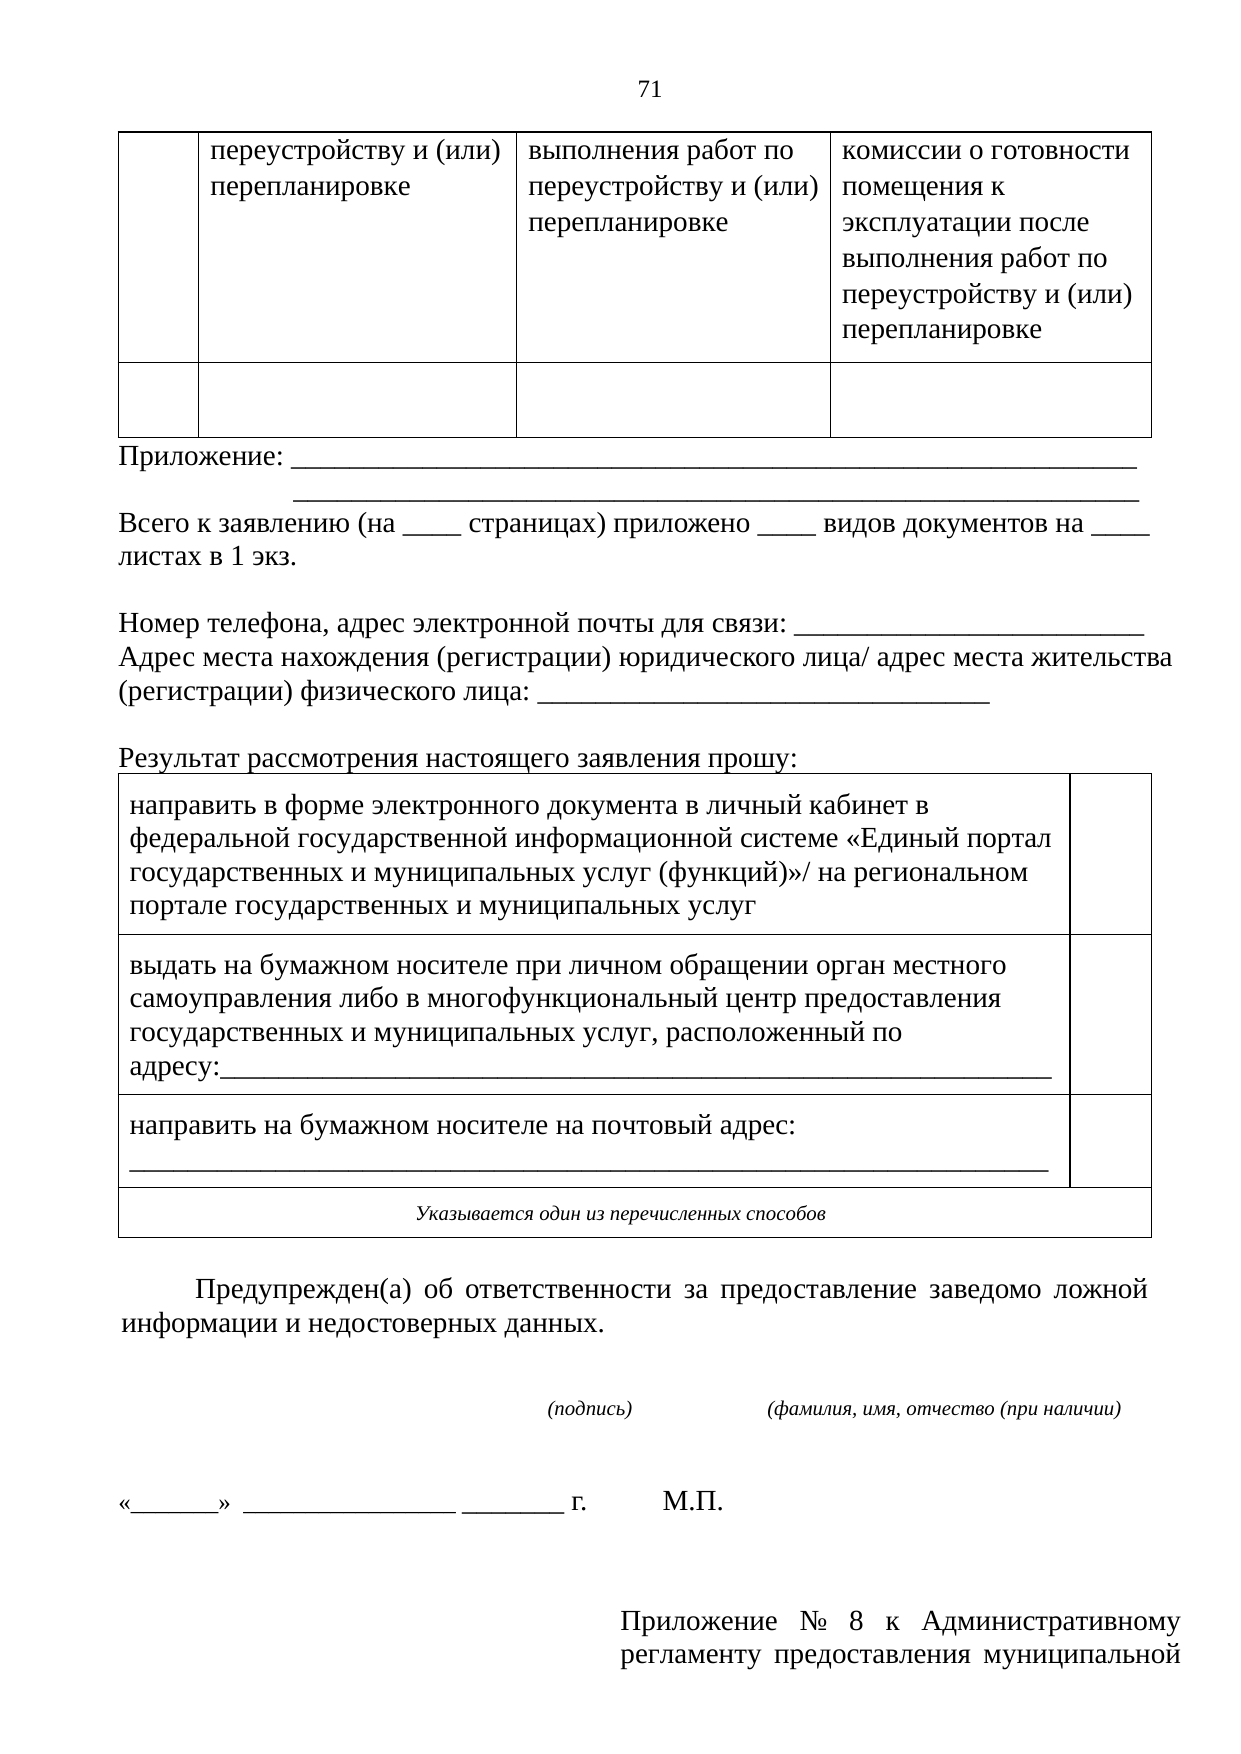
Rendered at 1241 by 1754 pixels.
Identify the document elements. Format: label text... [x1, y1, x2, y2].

table_cell [118, 1396, 443, 1454]
table_cell [119, 133, 198, 362]
table_cell выполнения работ по переустройству и (или) перепланировке [517, 133, 830, 362]
table_cell (фамилия, имя, отчество (при наличии) [738, 1396, 1152, 1454]
text Приложение: __________________________________________________________ [118, 438, 1181, 471]
table_cell выдать на бумажном носителе при личном обращении орган местного самоуправления либо в многофункциональный центр предоставления государственных и муниципальных услуг, расположенный по адресу:_________________________________________________________ [119, 935, 1069, 1094]
text Адрес места нахождения (регистрации) юридического лица/ адрес места жительства (регистрации) физического лица: _______________________________ [118, 639, 1181, 706]
text __________________________________________________________ [118, 471, 1181, 505]
text Всего к заявлению (на ____ страницах) приложено ____ видов документов на ____ листах в 1 экз. [118, 505, 1181, 572]
table_cell переустройству и (или) перепланировке [199, 133, 516, 362]
table_cell [831, 363, 1151, 437]
table_cell (подпись) [473, 1396, 709, 1454]
table_header Предупрежден(а) об ответственности за предоставление заведомо ложной информации и недостоверных данных. [118, 1238, 1152, 1396]
table_cell [517, 363, 830, 437]
text «_______» _________________ _______ г. М.П. [118, 1483, 1211, 1516]
table_cell [443, 1396, 472, 1454]
table_cell [119, 363, 198, 437]
table_cell [1071, 935, 1151, 1094]
table_cell [709, 1396, 738, 1454]
text Результат рассмотрения настоящего заявления прошу: [118, 740, 1181, 773]
text Номер телефона, адрес электронной почты для связи: ________________________ [118, 606, 1181, 639]
table_cell направить на бумажном носителе на почтовый адрес: _______________________________________________________________ [119, 1095, 1069, 1187]
table_header [1071, 774, 1151, 933]
table_cell [1071, 1095, 1151, 1187]
table_header направить в форме электронного документа в личный кабинет в федеральной государственной информационной системе «Единый портал государственных и муниципальных услуг (функций)»/ на региональном портале государственных и муниципальных услуг [119, 774, 1069, 933]
table_cell [199, 363, 516, 437]
text Приложение № 8 к Административному регламенту предоставления муниципальной [620, 1603, 1181, 1670]
table_cell Указывается один из перечисленных способов [119, 1188, 1151, 1237]
table_cell комиссии о готовности помещения к эксплуатации после выполнения работ по переустройству и (или) перепланировке [831, 133, 1151, 362]
